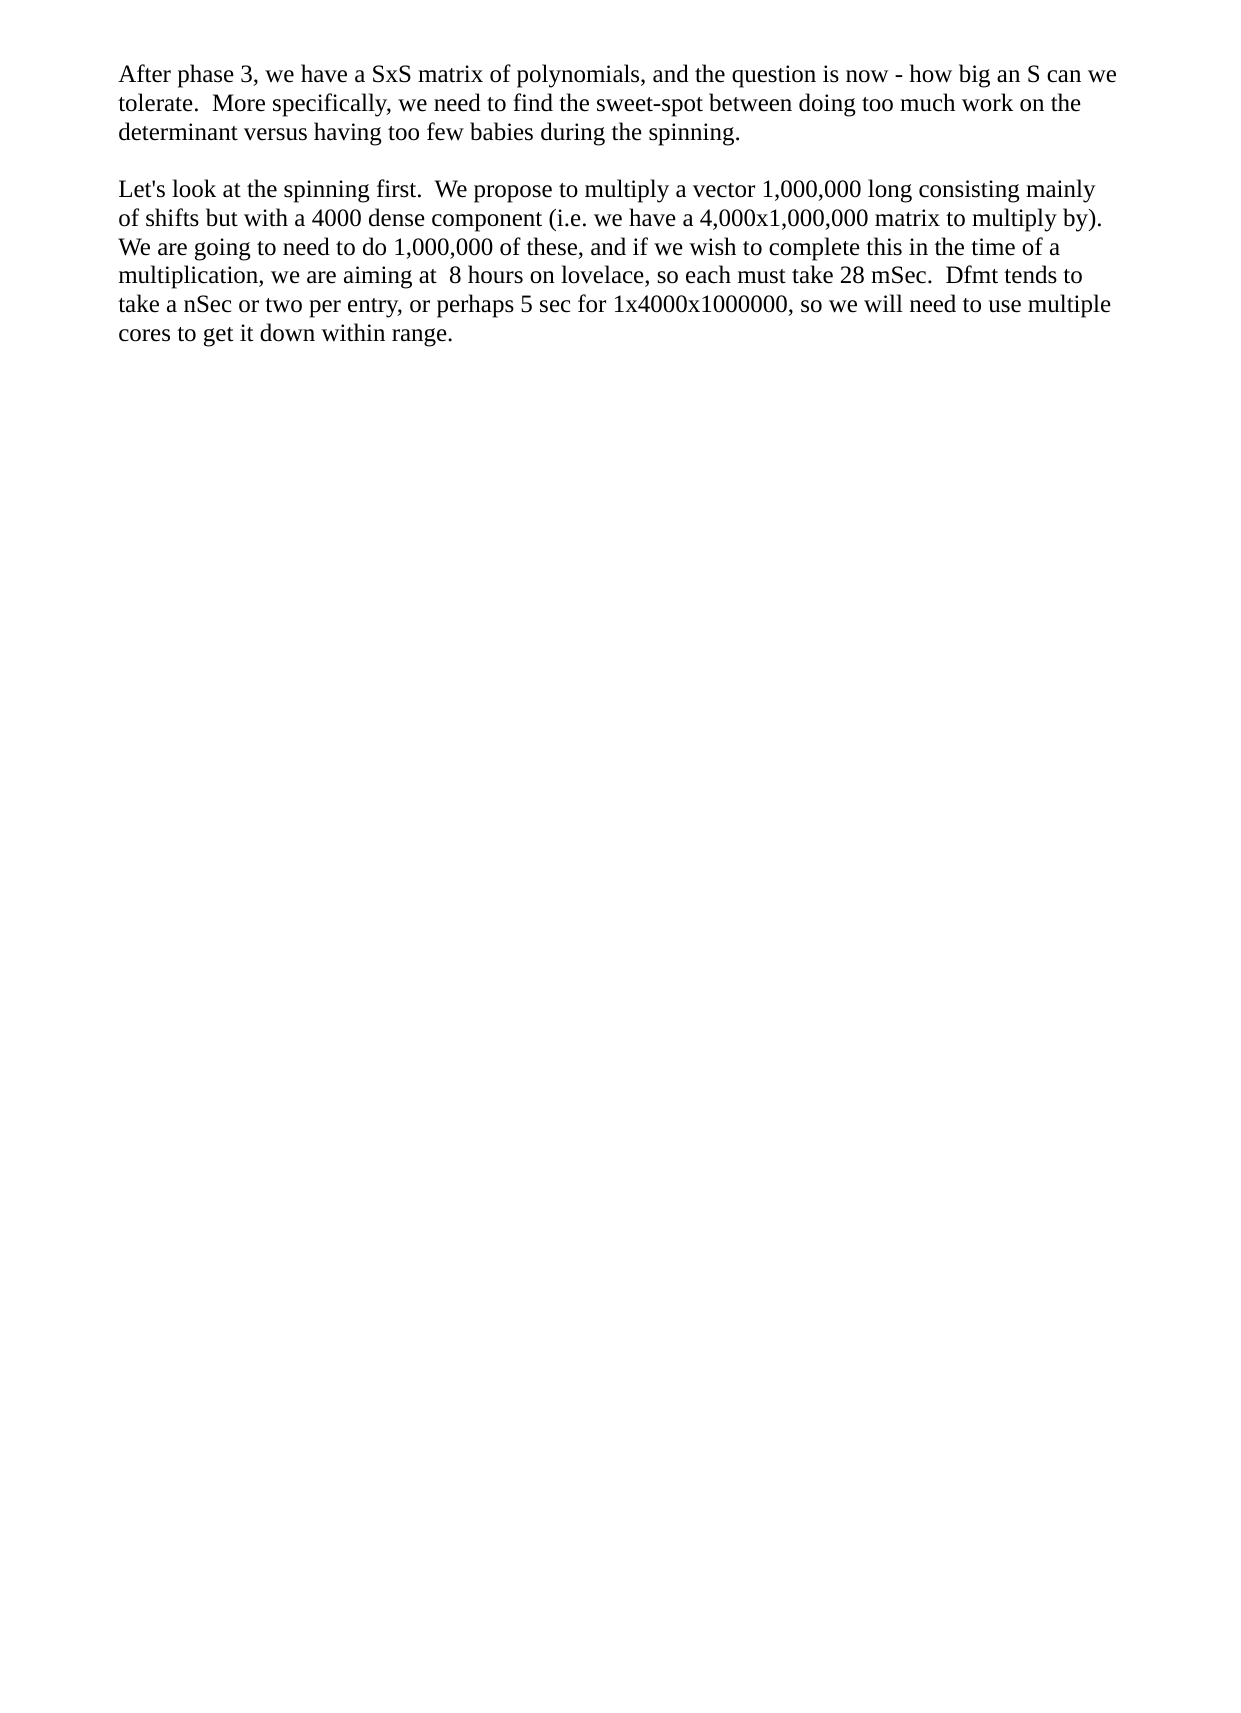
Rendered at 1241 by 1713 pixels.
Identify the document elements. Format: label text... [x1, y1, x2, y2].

text Let's look at the spinning first. We propose to multiply a vector 1,000,000 long consisting mainly of shifts but with a 4000 dense component (i.e. we have a 4,000x1,000,000 matrix to multiply by). We are going to need to do 1,000,000 of these, and if we wish to complete this in the time of a multiplication, we are aiming at 8 hours on lovelace, so each must take 28 mSec. Dfmt tends to take a nSec or two per entry, or perhaps 5 sec for 1x4000x1000000, so we will need to use multiple cores to get it down within range. [118, 174, 1122, 347]
text After phase 3, we have a SxS matrix of polynomials, and the question is now - how big an S can we tolerate. More specifically, we need to find the sweet-spot between doing too much work on the determinant versus having too few babies during the spinning. [118, 59, 1122, 145]
